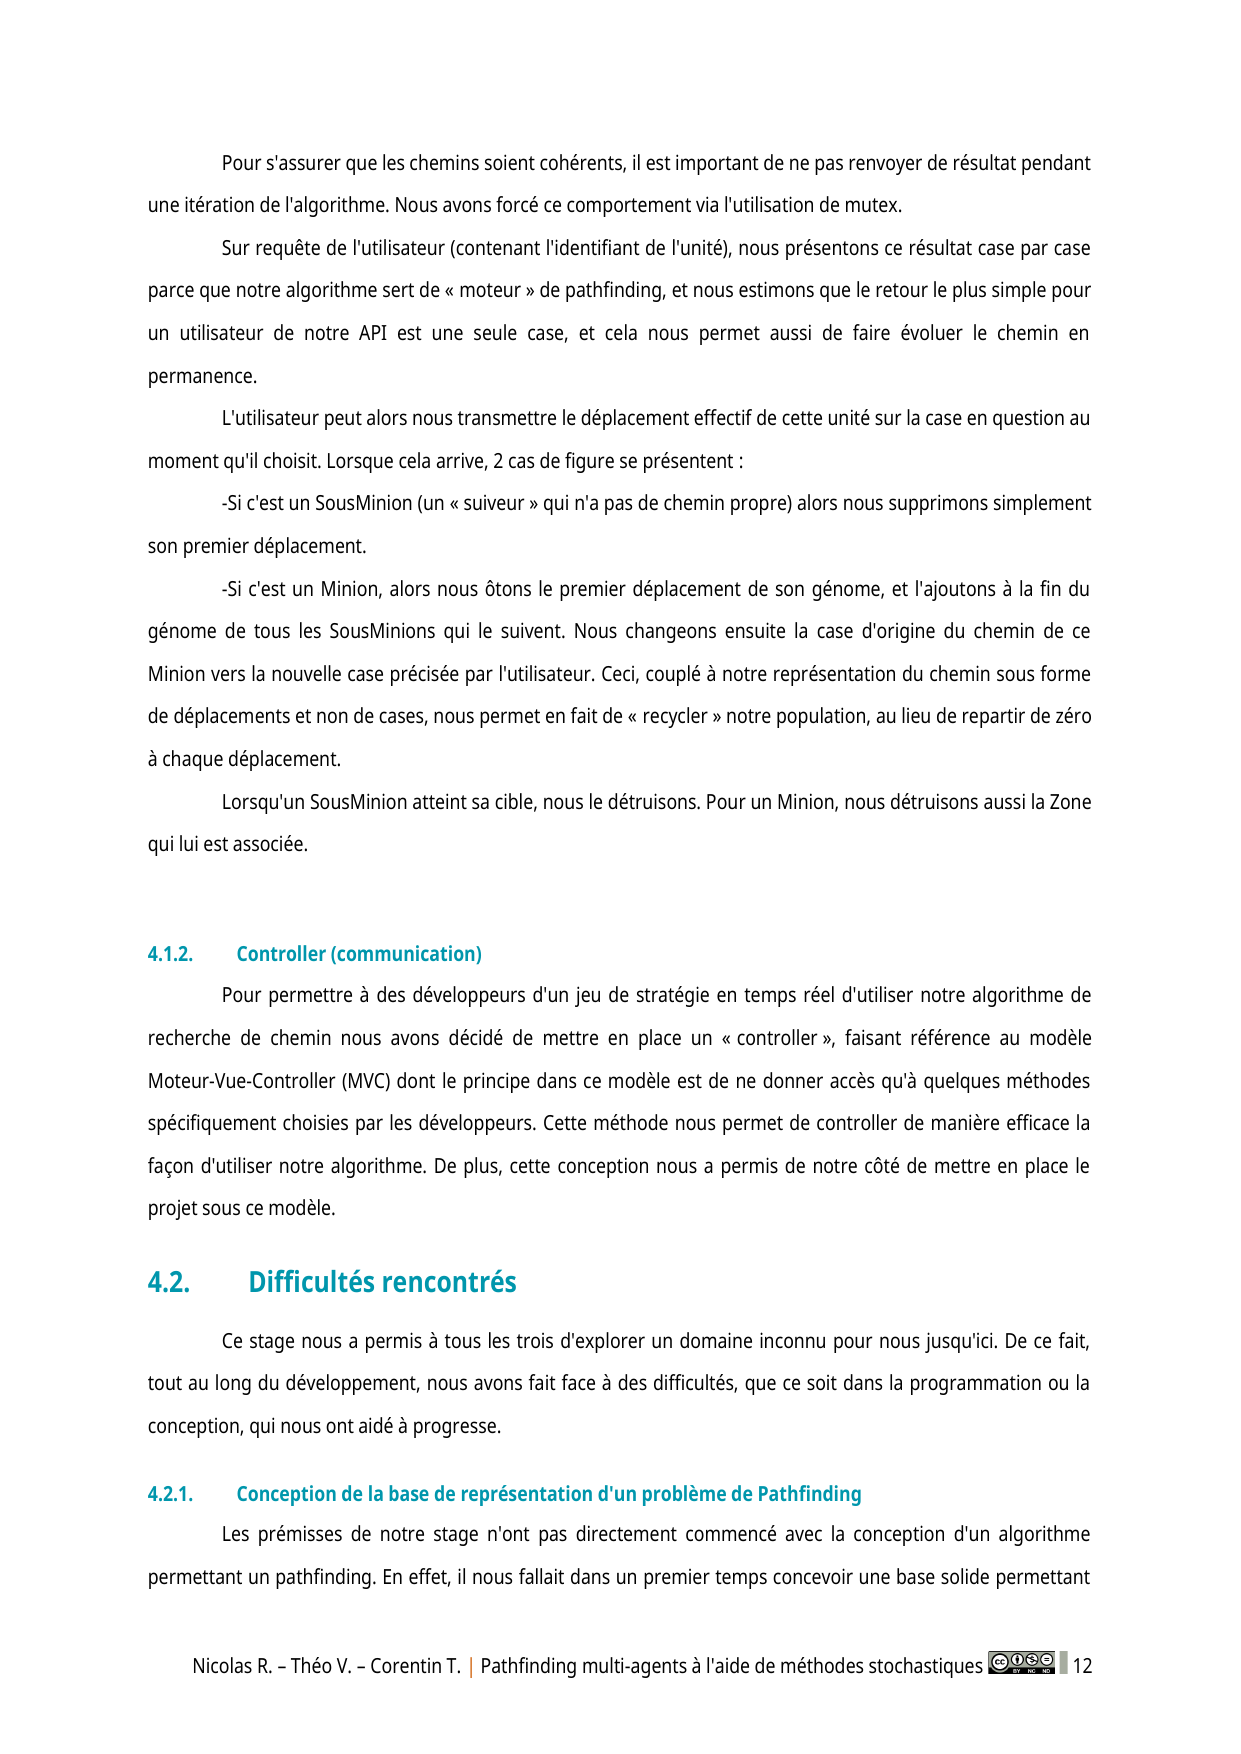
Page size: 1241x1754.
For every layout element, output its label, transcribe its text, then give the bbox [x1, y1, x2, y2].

text Pour permettre à des développeurs d'un jeu de stratégie en temps réel d'utiliser notre algorithme de recherche de chemin nous avons décidé de mettre en place un « controller », faisant référence au modèle Moteur-Vue-Controller (MVC) dont le principe dans ce modèle est de ne donner accès qu'à quelques méthodes spécifiquement choisies par les développeurs. Cette méthode nous permet de controller de manière efficace la façon d'utiliser notre algorithme. De plus, cette conception nous a permis de notre côté de mettre en place le projet sous ce modèle. [148, 981, 1092, 1222]
subtitle Conception de la base de représentation d'un problème de Pathfinding [148, 1479, 1092, 1507]
picture [1059, 1651, 1068, 1674]
picture [988, 1651, 1055, 1674]
subtitle Difficultés rencontrés [148, 1261, 1092, 1301]
text -Si c'est un Minion, alors nous ôtons le premier déplacement de son génome, et l'ajoutons à la fin du génome de tous les SousMinions qui le suivent. Nous changeons ensuite la case d'origine du chemin de ce Minion vers la nouvelle case précisée par l'utilisateur. Ceci, couplé à notre représentation du chemin sous forme de déplacements et non de cases, nous permet en fait de « recycler » notre population, au lieu de repartir de zéro à chaque déplacement. [148, 574, 1092, 773]
text Lorsqu'un SousMinion atteint sa cible, nous le détruisons. Pour un Minion, nous détruisons aussi la Zone qui lui est associée. [148, 787, 1092, 858]
subtitle Controller (communication) [148, 939, 1092, 968]
text L'utilisateur peut alors nous transmettre le déplacement effectif de cette unité sur la case en question au moment qu'il choisit. Lorsque cela arrive, 2 cas de figure se présentent : [148, 403, 1092, 474]
text Sur requête de l'utilisateur (contenant l'identifiant de l'unité), nous présentons ce résultat case par case parce que notre algorithme sert de « moteur » de pathfinding, et nous estimons que le retour le plus simple pour un utilisateur de notre API est une seule case, et cela nous permet aussi de faire évoluer le chemin en permanence. [148, 233, 1092, 389]
text Pour s'assurer que les chemins soient cohérents, il est important de ne pas renvoyer de résultat pendant une itération de l'algorithme. Nous avons forcé ce comportement via l'utilisation de mutex. [148, 148, 1092, 219]
text -Si c'est un SousMinion (un « suiveur » qui n'a pas de chemin propre) alors nous supprimons simplement son premier déplacement. [148, 488, 1092, 559]
text Les prémisses de notre stage n'ont pas directement commencé avec la conception d'un algorithme permettant un pathfinding. En effet, il nous fallait dans un premier temps concevoir une base solide permettant [148, 1519, 1092, 1591]
text Ce stage nous a permis à tous les trois d'explorer un domaine inconnu pour nous jusqu'ici. De ce fait, tout au long du développement, nous avons fait face à des difficultés, que ce soit dans la programmation ou la conception, qui nous ont aidé à progresse. [148, 1326, 1092, 1439]
